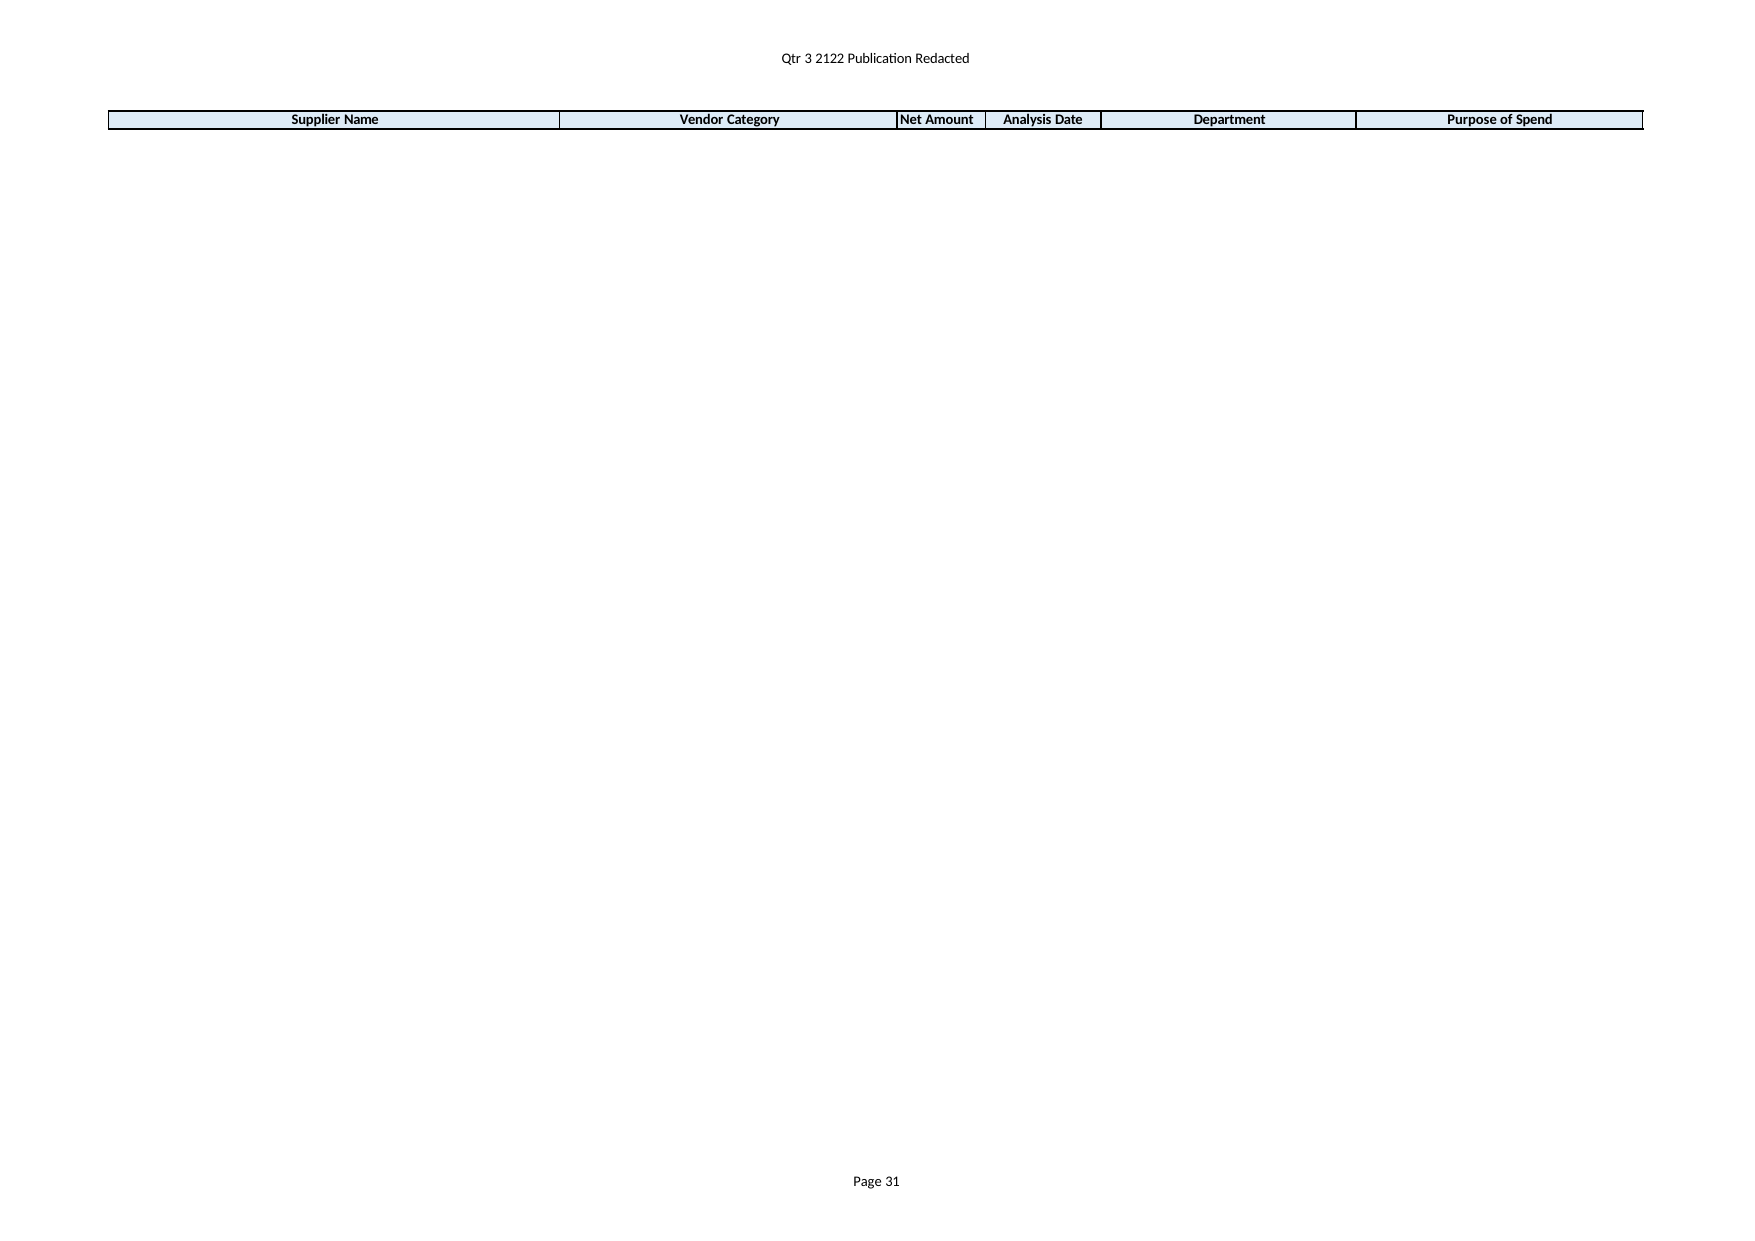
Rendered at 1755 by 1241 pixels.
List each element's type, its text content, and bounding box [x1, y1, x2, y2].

table_header Supplier Name [109, 112, 559, 128]
table_header Net Amount [898, 112, 985, 128]
table_header Analysis Date [986, 112, 1100, 128]
table_header Purpose of Spend [1357, 112, 1642, 128]
table_header Department [1102, 112, 1355, 128]
table_header Vendor Category [560, 112, 896, 128]
